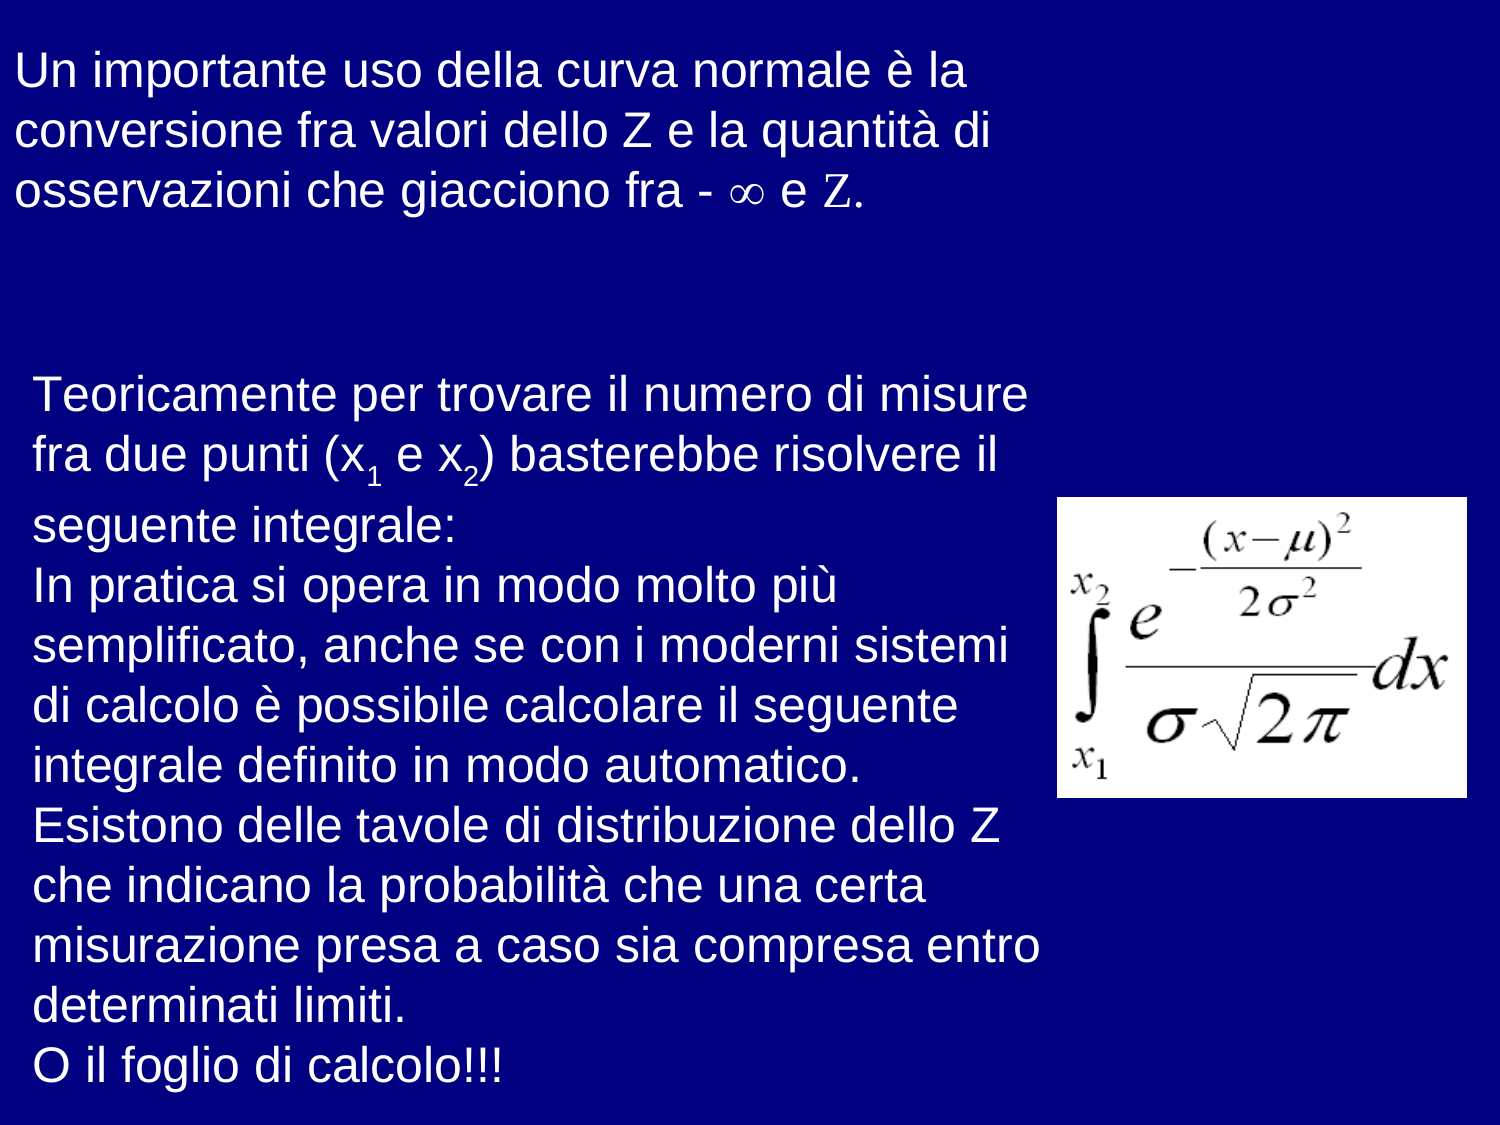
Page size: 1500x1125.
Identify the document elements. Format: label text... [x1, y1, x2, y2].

picture [1057, 497, 1467, 798]
text_box Un importante uso della curva normale è la conversione fra valori dello Z e la quantità di osservazioni che giacciono fra -  e Z. [0, 29, 1063, 225]
text_box Teoricamente per trovare il numero di misure fra due punti (x1 e x2) basterebbe risolvere il seguente integrale: In pratica si opera in modo molto più semplificato, anche se con i moderni sistemi di calcolo è possibile calcolare il seguente integrale definito in modo automatico. Esistono delle tavole di distribuzione dello Z che indicano la probabilità che una certa misurazione presa a caso sia compresa entro determinati limiti. O il foglio di calcolo!!! [17, 353, 1070, 1101]
